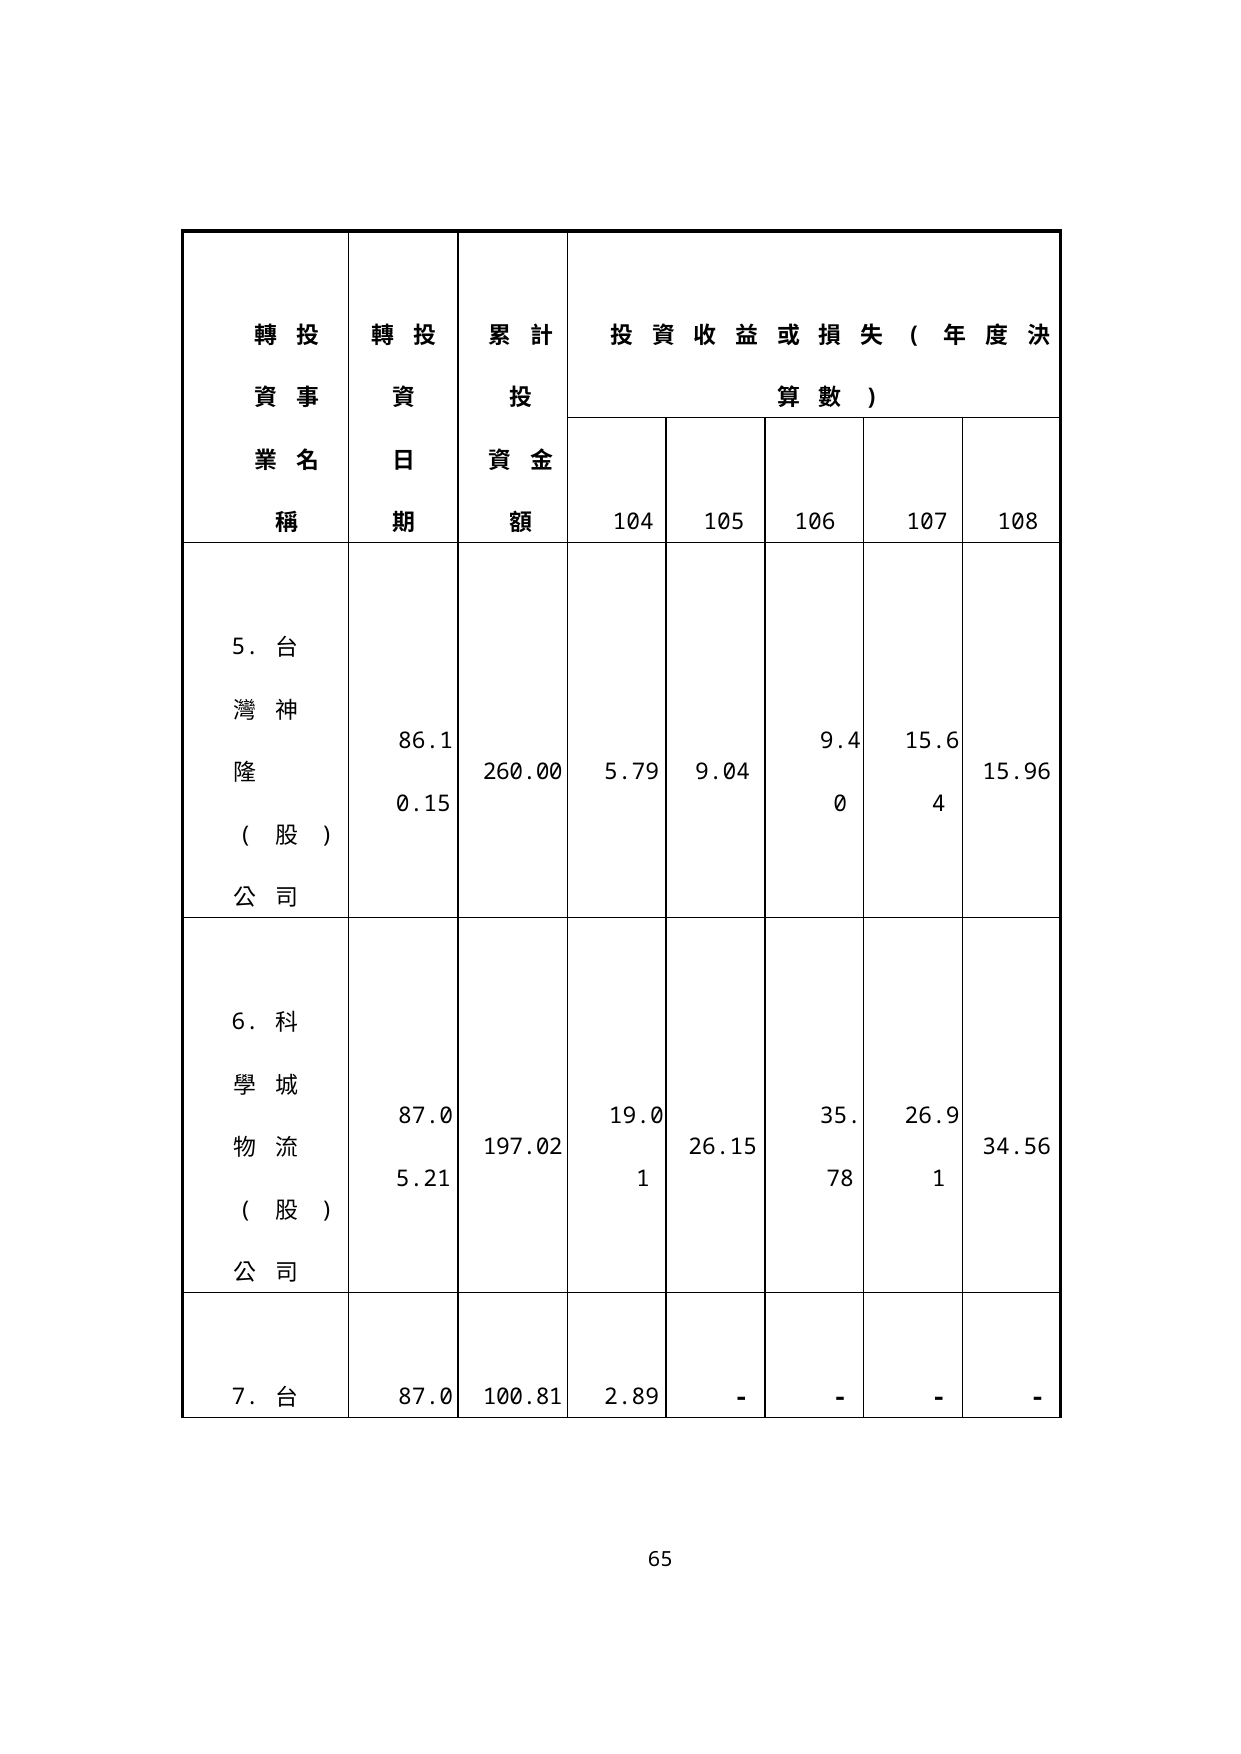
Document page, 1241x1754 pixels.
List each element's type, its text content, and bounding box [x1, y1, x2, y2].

table_cell 107 [864, 418, 962, 542]
table_cell 9.04 [667, 543, 764, 917]
table_cell - [963, 1293, 1059, 1417]
table_cell 5.79 [568, 543, 665, 917]
table_cell 105 [667, 418, 764, 542]
table_cell 35.78 [766, 918, 863, 1292]
table_cell 15.96 [963, 543, 1059, 917]
table_cell 87.0 [349, 1293, 457, 1417]
table_cell 2.89 [568, 1293, 665, 1417]
table_cell 26.91 [864, 918, 962, 1292]
table_cell 87.05.21 [349, 918, 457, 1292]
table_cell 6.科學城物流(股)公司 [184, 918, 348, 1292]
table_cell 260.00 [459, 543, 567, 917]
table_cell 104 [568, 418, 665, 542]
table_cell 5.台灣神隆(股)公司 [184, 543, 348, 917]
table_cell 106 [766, 418, 863, 542]
table_cell 86.10.15 [349, 543, 457, 917]
table_header 累計投 資金額 [459, 233, 567, 542]
table_cell 19.01 [568, 918, 665, 1292]
table_cell 197.02 [459, 918, 567, 1292]
table_cell 26.15 [667, 918, 764, 1292]
table_cell - [766, 1293, 863, 1417]
table_cell 15.64 [864, 543, 962, 917]
table_cell - [864, 1293, 962, 1417]
table_header 投資收益或損失(年度決算數) [568, 233, 1059, 417]
table_header 轉投資 日 期 [349, 233, 457, 542]
table_cell 34.56 [963, 918, 1059, 1292]
table_cell 7.台 [184, 1293, 348, 1417]
table_header 轉投資事業名稱 [184, 233, 348, 542]
table_cell 108 [963, 418, 1059, 542]
table_cell 100.81 [459, 1293, 567, 1417]
table_cell - [667, 1293, 764, 1417]
table_cell 9.40 [766, 543, 863, 917]
